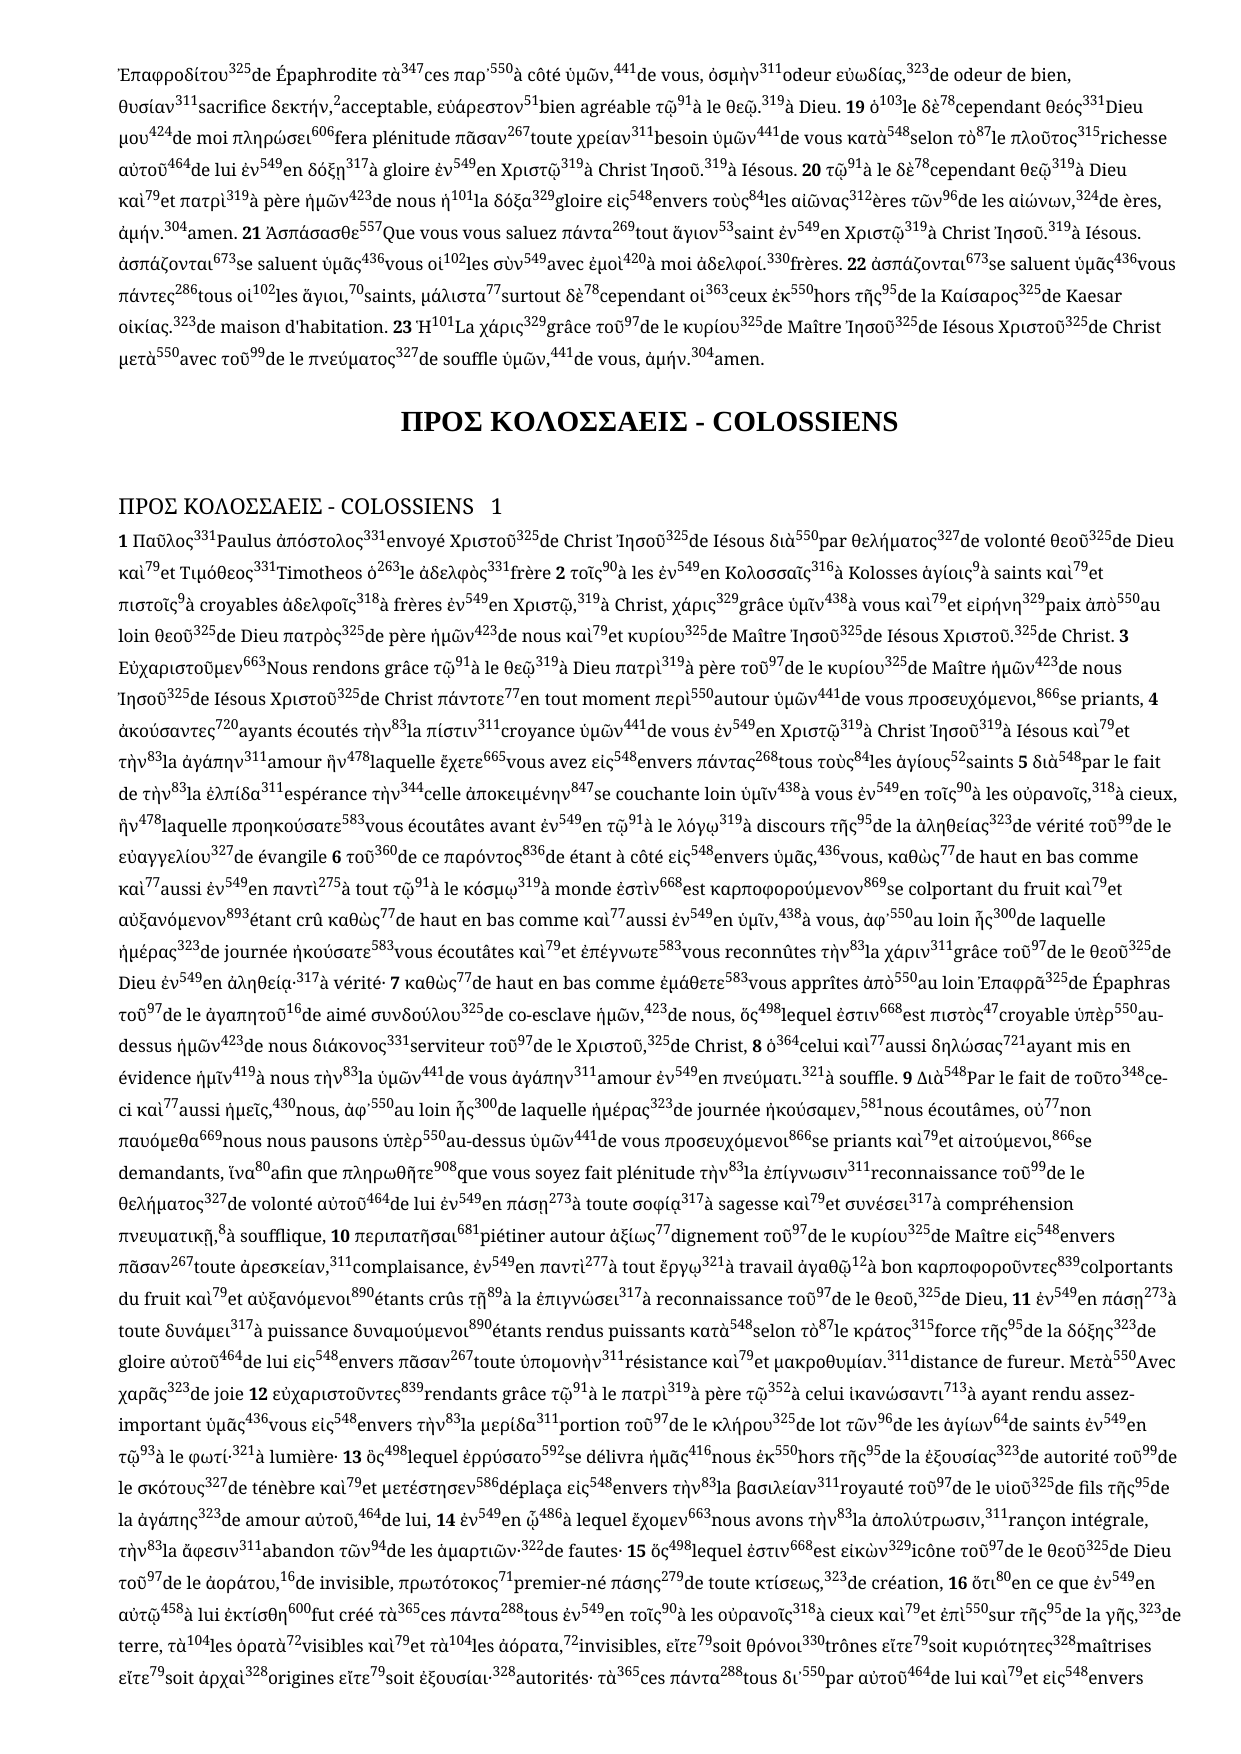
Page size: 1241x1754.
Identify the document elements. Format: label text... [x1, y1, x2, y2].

subtitle ΠΡΟΣ ΚΟΛΟΣΣΑΕΙΣ - COLOSSIENS [118, 404, 1181, 437]
text 1 Ὥστε,80De sorte que, ἀδελφοί336frères μου424de moi ἀγαπητοὶ26aimés καὶ79et ἐπιπόθητοι,26très désirés, χαρὰ335joie καὶ79et στέφανός337couronne μου,424de moi, οὕτως77ainsi στήκετε569tenez debout ἐν549en κυρίῳ,319à Maître, ἀγαπητοί.75aimés. 2 Εὐοδίαν311Euodia παρακαλῶ664j'appelle à côté καὶ79et Συντύχην311Syntyche παρακαλῶ664j'appelle à côté τὸ87le αὐτὸ348même φρονεῖν689penser ἐν549en κυρίῳ.319à Maître. 3 ναὶ304oui ἐρωτῶ664j'interroge καὶ77aussi σέ,437toi, γνήσιε27légitime σύζυγε,76compagnon joug-balance, συλλαμβάνου574te prends ensemble αὐταῖς,455à elles, αἵτινες495lesquelles des quelconques ἐν549en τῷ93à le εὐαγγελίῳ321à évangile συνήθλησάν585luttèrent en athlète avec μοι420à moi μετὰ550avec καὶ79et Κλήμεντος325de Klementοs καὶ79et τῶν96de les λοιπῶν383de restants συνεργῶν64de co-travailleurs μου,424de moi, ὧν491de lesquels τὰ104les ὀνόματα332noms ἐν549en βίβλῳ317à bible ζωῆς.323de vie. 4 Χαίρετε569Soyez de joie ἐν549en κυρίῳ319à Maître πάντοτε·77en tout moment· πάλιν77de nouveau ἐρῶ,602je dirai, χαίρετε.569soyez de joie. 5 τὸ105le ἐπιεικὲς73modéré ὑμῶν441de vous γνωσθήτω565soit connu πᾶσιν274à tous ἀνθρώποις.318à êtres humains. ὁ103le κύριος331Maître ἐγγύς.77proche. 6 μηδὲν375ne pas un μεριμνᾶτε,569inquiétez, ἀλλ᾽79mais ἐν549en παντὶ380à tout τῇ89à la προσευχῇ317à prière καὶ79et τῇ89à la δεήσει317à supplication μετὰ550avec εὐχαριστίας323de action de grâce τὰ86les αἰτήματα314demandes ὑμῶν441de vous γνωριζέσθω580soit fait connaître πρὸς548vers τὸν85le θεόν.313Dieu. 7 καὶ79et ἡ101la εἰρήνη329paix τοῦ97de le θεοῦ325de Dieu ἡ362celle ὑπερέχουσα838tenante au-dessus πάντα269tout νοῦν313intellect φρουρήσει606regardera au-devant τὰς82les καρδίας310coeurs ὑμῶν441de vous καὶ79et τὰ86les νοήματα314cogitations ὑμῶν441de vous ἐν549en Χριστῷ319à Christ Ἰησοῦ.319à Iésous. 8 Τὸ87Le λοιπόν,375restant, ἀδελφοί,336frères, ὅσα499autant lesquels ἐστὶν668est ἀληθῆ,48vrais, ὅσα499autant lesquels σεμνά,48vénérables, ὅσα499autant lesquels δίκαια,48justes, ὅσα499autant lesquels ἁγνά,48consacrés, ὅσα499autant lesquels προσφιλῆ,48affectionnés auprès, ὅσα499autant lesquels εὔφημα,48euphémiques, εἴ80si τις285une quelconque ἀρετὴ329vertue καὶ79et εἴ80si τις287un quelconque ἔπαινος,331surlouange, ταῦτα347ces-ci λογίζεσθε·573que vous vous calculez· 9 ἃ481lesquels καὶ79et ἐμάθετε583vous apprîtes καὶ79et παρελάβετε583vous prîtes à côté καὶ79et ἠκούσατε583vous écoutâtes καὶ79et εἴδετε583vous vîtes ἐν549en ἐμοί,420à moi, ταῦτα347ces-ci πράσσετε·569pratiquez· καὶ79et ὁ103le θεὸς331Dieu τῆς95de la εἰρήνης323de paix ἔσται612se sera μεθ᾽550avec ὑμῶν.441de vous. 10 Ἐχάρην596Je fus été de joie δὲ78cependant ἐν549en κυρίῳ319à Maître μεγάλως77grandement ὅτι80en ce que ἤδη77déjà ποτὲ77à un moment ἀνεθάλετε583vous poussâtes de bas en haut τὸ348ce ὑπὲρ550au-dessus ἐμοῦ424de moi φρονεῖν,689penser, ἐφ᾽549sur ᾧ488à lequel καὶ77aussi ἐφρονεῖτε,622vous pensiez, ἠκαιρεῖσθε628vous vous manquiez d'occasion δέ.78cependant. 11 οὐχ77non ὅτι80en ce que καθ᾽548selon ὑστέρησιν311insuffisance λέγω,664je dis, ἐγὼ431moi γὰρ79car ἔμαθον582j'appris ἐν549en οἷς487à lesquels εἰμι664je suis αὐτάρκης47autosuffisant εἶναι.689être. 12 οἶδα638j'ai su καὶ79et ταπεινοῦσθαι,692être baissé, οἶδα638j'ai su καὶ79et περισσεύειν·689surabonder· ἐν549en παντὶ380à tout καὶ79et ἐν549en πᾶσιν379à tous μεμύημαι,650j'ai été initié, καὶ79et χορτάζεσθαι692être fourragé καὶ79et πεινᾶν689avoir faim καὶ79et περισσεύειν689surabonder καὶ79et ὑστερεῖσθαι·692être manqué· 13 πάντα374tous ἰσχύω664j'ai la ténacité ἐν549en τῷ352à celui ἐνδυναμοῦντί828à fortifiant dans με.417moi. 14 Πλὴν79Toutefois καλῶς77bellement ἐποιήσατε583vous fîtes συγκοινωνήσαντές720ayants communiés avec μου424de moi τῇ89à la θλίψει.317à oppression. 15 οἴδατε639vous avez su δὲ78cependant καὶ77aussi ὑμεῖς,447vous, Φιλιππήσιοι,336Philippiens, ὅτι80en ce que ἐν549en ἀρχῇ317à origine τοῦ99de le εὐαγγελίου,327de évangile, ὅτε77lorsque ἐξῆλθον582je sortis ἀπὸ550au loin Μακεδονίας,323de Macédoine, οὐδεμία285aucune μοι420à moi ἐκκλησία329église ἐκοινώνησεν586communia εἰς548envers λόγον313discours δόσεως323de donation καὶ79et λήμψεως323de réception εἰ551si μὴ77ne pas ὑμεῖς447vous μόνοι,131seuls, 16 ὅτι80en ce que καὶ77aussi ἐν549en Θεσσαλονίκῃ317à Thessalonique καὶ79et ἅπαξ77une fois καὶ79et δὶς77doublement εἰς548envers τὴν83la χρείαν311besoin μοι420à moi ἐπέμψατε.583vous mandâtes. 17 οὐχ77non ὅτι80en ce que ἐπιζητῶ664je surcherche τὸ87le δόμα,315dons, ἀλλ᾽79mais ἐπιζητῶ664je surcherche τὸν85le καρπὸν313fruit τὸν346celui πλεονάζοντα822faisant plus nombreux εἰς548envers λόγον313discours ὑμῶν.441de vous. 18 ἀπέχω664je tiens au loin δὲ78cependant πάντα374tous καὶ79et περισσεύω·664je surabonde· πεπλήρωμαι650j'ai été fait plénitude δεξάμενος740se ayant accepté παρὰ550à côté Ἐπαφροδίτου325de Épaphrodite τὰ347ces παρ᾽550à côté ὑμῶν,441de vous, ὀσμὴν311odeur εὐωδίας,323de odeur de bien, θυσίαν311sacrifice δεκτήν,2acceptable, εὐάρεστον51bien agréable τῷ91à le θεῷ.319à Dieu. 19 ὁ103le δὲ78cependant θεός331Dieu μου424de moi πληρώσει606fera plénitude πᾶσαν267toute χρείαν311besoin ὑμῶν441de vous κατὰ548selon τὸ87le πλοῦτος315richesse αὐτοῦ464de lui ἐν549en δόξῃ317à gloire ἐν549en Χριστῷ319à Christ Ἰησοῦ.319à Iésous. 20 τῷ91à le δὲ78cependant θεῷ319à Dieu καὶ79et πατρὶ319à père ἡμῶν423de nous ἡ101la δόξα329gloire εἰς548envers τοὺς84les αἰῶνας312ères τῶν96de les αἰώνων,324de ères, ἀμήν.304amen. 21 Ἀσπάσασθε557Que vous vous saluez πάντα269tout ἅγιον53saint ἐν549en Χριστῷ319à Christ Ἰησοῦ.319à Iésous. ἀσπάζονται673se saluent ὑμᾶς436vous οἱ102les σὺν549avec ἐμοὶ420à moi ἀδελφοί.330frères. 22 ἀσπάζονται673se saluent ὑμᾶς436vous πάντες286tous οἱ102les ἅγιοι,70saints, μάλιστα77surtout δὲ78cependant οἱ363ceux ἐκ550hors τῆς95de la Καίσαρος325de Kaesar οἰκίας.323de maison d'habitation. 23 Ἡ101La χάρις329grâce τοῦ97de le κυρίου325de Maître Ἰησοῦ325de Iésous Χριστοῦ325de Christ μετὰ550avec τοῦ99de le πνεύματος327de souffle ὑμῶν,441de vous, ἀμήν.304amen. [118, 59, 1181, 371]
text ΠΡΟΣ ΚΟΛΟΣΣΑΕΙΣ - COLOSSIENS 1 [118, 491, 1181, 521]
text 1 Παῦλος331Paulus ἀπόστολος331envoyé Χριστοῦ325de Christ Ἰησοῦ325de Iésous διὰ550par θελήματος327de volonté θεοῦ325de Dieu καὶ79et Τιμόθεος331Timotheos ὁ263le ἀδελφὸς331frère 2 τοῖς90à les ἐν549en Κολοσσαῖς316à Kolosses ἁγίοις9à saints καὶ79et πιστοῖς9à croyables ἀδελφοῖς318à frères ἐν549en Χριστῷ,319à Christ, χάρις329grâce ὑμῖν438à vous καὶ79et εἰρήνη329paix ἀπὸ550au loin θεοῦ325de Dieu πατρὸς325de père ἡμῶν423de nous καὶ79et κυρίου325de Maître Ἰησοῦ325de Iésous Χριστοῦ.325de Christ. 3 Εὐχαριστοῦμεν663Nous rendons grâce τῷ91à le θεῷ319à Dieu πατρὶ319à père τοῦ97de le κυρίου325de Maître ἡμῶν423de nous Ἰησοῦ325de Iésous Χριστοῦ325de Christ πάντοτε77en tout moment περὶ550autour ὑμῶν441de vous προσευχόμενοι,866se priants, 4 ἀκούσαντες720ayants écoutés τὴν83la πίστιν311croyance ὑμῶν441de vous ἐν549en Χριστῷ319à Christ Ἰησοῦ319à Iésous καὶ79et τὴν83la ἀγάπην311amour ἣν478laquelle ἔχετε665vous avez εἰς548envers πάντας268tous τοὺς84les ἁγίους52saints 5 διὰ548par le fait de τὴν83la ἐλπίδα311espérance τὴν344celle ἀποκειμένην847se couchante loin ὑμῖν438à vous ἐν549en τοῖς90à les οὐρανοῖς,318à cieux, ἣν478laquelle προηκούσατε583vous écoutâtes avant ἐν549en τῷ91à le λόγῳ319à discours τῆς95de la ἀληθείας323de vérité τοῦ99de le εὐαγγελίου327de évangile 6 τοῦ360de ce παρόντος836de étant à côté εἰς548envers ὑμᾶς,436vous, καθὼς77de haut en bas comme καὶ77aussi ἐν549en παντὶ275à tout τῷ91à le κόσμῳ319à monde ἐστὶν668est καρποφορούμενον869se colportant du fruit καὶ79et αὐξανόμενον893étant crû καθὼς77de haut en bas comme καὶ77aussi ἐν549en ὑμῖν,438à vous, ἀφ᾽550au loin ἧς300de laquelle ἡμέρας323de journée ἠκούσατε583vous écoutâtes καὶ79et ἐπέγνωτε583vous reconnûtes τὴν83la χάριν311grâce τοῦ97de le θεοῦ325de Dieu ἐν549en ἀληθείᾳ·317à vérité· 7 καθὼς77de haut en bas comme ἐμάθετε583vous apprîtes ἀπὸ550au loin Ἐπαφρᾶ325de Épaphras τοῦ97de le ἀγαπητοῦ16de aimé συνδούλου325de co-esclave ἡμῶν,423de nous, ὅς498lequel ἐστιν668est πιστὸς47croyable ὑπὲρ550au-dessus ἡμῶν423de nous διάκονος331serviteur τοῦ97de le Χριστοῦ,325de Christ, 8 ὁ364celui καὶ77aussi δηλώσας721ayant mis en évidence ἡμῖν419à nous τὴν83la ὑμῶν441de vous ἀγάπην311amour ἐν549en πνεύματι.321à souffle. 9 Διὰ548Par le fait de τοῦτο348ce-ci καὶ77aussi ἡμεῖς,430nous, ἀφ᾽550au loin ἧς300de laquelle ἡμέρας323de journée ἠκούσαμεν,581nous écoutâmes, οὐ77non παυόμεθα669nous nous pausons ὑπὲρ550au-dessus ὑμῶν441de vous προσευχόμενοι866se priants καὶ79et αἰτούμενοι,866se demandants, ἵνα80afin que πληρωθῆτε908que vous soyez fait plénitude τὴν83la ἐπίγνωσιν311reconnaissance τοῦ99de le θελήματος327de volonté αὐτοῦ464de lui ἐν549en πάσῃ273à toute σοφίᾳ317à sagesse καὶ79et συνέσει317à compréhension πνευματικῇ,8à soufflique, 10 περιπατῆσαι681piétiner autour ἀξίως77dignement τοῦ97de le κυρίου325de Maître εἰς548envers πᾶσαν267toute ἀρεσκείαν,311complaisance, ἐν549en παντὶ277à tout ἔργῳ321à travail ἀγαθῷ12à bon καρποφοροῦντες839colportants du fruit καὶ79et αὐξανόμενοι890étants crûs τῇ89à la ἐπιγνώσει317à reconnaissance τοῦ97de le θεοῦ,325de Dieu, 11 ἐν549en πάσῃ273à toute δυνάμει317à puissance δυναμούμενοι890étants rendus puissants κατὰ548selon τὸ87le κράτος315force τῆς95de la δόξης323de gloire αὐτοῦ464de lui εἰς548envers πᾶσαν267toute ὑπομονὴν311résistance καὶ79et μακροθυμίαν.311distance de fureur. Μετὰ550Avec χαρᾶς323de joie 12 εὐχαριστοῦντες839rendants grâce τῷ91à le πατρὶ319à père τῷ352à celui ἱκανώσαντι713à ayant rendu assez-important ὑμᾶς436vous εἰς548envers τὴν83la μερίδα311portion τοῦ97de le κλήρου325de lot τῶν96de les ἁγίων64de saints ἐν549en τῷ93à le φωτί·321à lumière· 13 ὃς498lequel ἐρρύσατο592se délivra ἡμᾶς416nous ἐκ550hors τῆς95de la ἐξουσίας323de autorité τοῦ99de le σκότους327de ténèbre καὶ79et μετέστησεν586déplaça εἰς548envers τὴν83la βασιλείαν311royauté τοῦ97de le υἱοῦ325de fils τῆς95de la ἀγάπης323de amour αὐτοῦ,464de lui, 14 ἐν549en ᾧ486à lequel ἔχομεν663nous avons τὴν83la ἀπολύτρωσιν,311rançon intégrale, τὴν83la ἄφεσιν311abandon τῶν94de les ἁμαρτιῶν·322de fautes· 15 ὅς498lequel ἐστιν668est εἰκὼν329icône τοῦ97de le θεοῦ325de Dieu τοῦ97de le ἀοράτου,16de invisible, πρωτότοκος71premier-né πάσης279de toute κτίσεως,323de création, 16 ὅτι80en ce que ἐν549en αὐτῷ458à lui ἐκτίσθη600fut créé τὰ365ces πάντα288tous ἐν549en τοῖς90à les οὐρανοῖς318à cieux καὶ79et ἐπὶ550sur τῆς95de la γῆς,323de terre, τὰ104les ὁρατὰ72visibles καὶ79et τὰ104les ἀόρατα,72invisibles, εἴτε79soit θρόνοι330trônes εἴτε79soit κυριότητες328maîtrises εἴτε79soit ἀρχαὶ328origines εἴτε79soit ἐξουσίαι·328autorités· τὰ365ces πάντα288tous δι᾽550par αὐτοῦ464de lui καὶ79et εἰς548envers αὐτὸν452lui ἔκτισται·654a été créé· 17 καὶ79et αὐτός469lui ἐστιν668est πρὸ550d'avant πάντων385de tous καὶ79et τὰ365ces πάντα288tous ἐν549en αὐτῷ458à lui συνέστηκεν,642a dressé avec, 18 καὶ79et αὐτός469lui ἐστιν668est ἡ101la κεφαλὴ329tête τοῦ99de le σώματος327de corps τῆς95de la ἐκκλησίας·323de église· ὅς498lequel ἐστιν668est ἡ101la ἀρχή,329origine, πρωτότοκος71premier-né ἐκ550hors τῶν96de les νεκρῶν,64de morts, ἵνα80afin que γένηται905que se devienne ἐν549en πᾶσιν379à tous αὐτὸς469lui πρωτεύων,840précédant, 19 ὅτι80en ce que ἐν549en αὐτῷ458à lui εὐδόκησεν586estima en bien πᾶν271tout τὸ87le πλήρωμα315plénitude κατοικῆσαι681établir maison d'habitation 20 καὶ79et δι᾽550par αὐτοῦ464de lui ἀποκαταλλάξαι681réconcilier complètement τὰ347ces πάντα270tous εἰς548envers αὐτόν,528lui-même, εἰρηνοποιήσας721ayant fait paix διὰ550par τοῦ99de le αἵματος327de sang τοῦ97de le σταυροῦ325de croix αὐτοῦ,464de lui, [δι᾽550[par αὐτοῦ]464de lui] εἴτε79soit τὰ347ces ἐπὶ550sur τῆς95de la γῆς323de terre εἴτε79soit τὰ347ces ἐν549en τοῖς90à les οὐρανοῖς.318à cieux. 21 Καὶ79Et ὑμᾶς436vous ποτε77à un moment ὄντας821étants ἀπηλλοτριωμένους795ayants étés aliénés καὶ79et ἐχθροὺς31ennemis τῇ89à la διανοίᾳ317à capacité d’intelligence ἐν549en τοῖς252à les ἔργοις320à travaux τοῖς92à les πονηροῖς,11à méchants, 22 νυνὶ77maintenant δὲ78cependant ἀποκατηλλάγητε597vous fûtes réconcilié complètement ἐν549en τῷ93à le σώματι321à corps τῆς95de la σαρκὸς323de chair αὐτοῦ464de lui διὰ550par τοῦ257de le θανάτου325de trépas παραστῆσαι681dresser à côté ὑμᾶς436vous ἁγίους52saints καὶ79et ἀμώμους52sans reproches καὶ79et ἀνεγκλήτους52sans accusations κατενώπιον552en face à face au devant αὐτοῦ,464de lui, 23 εἴ80si γε340du moins ἐπιμένετε665vous restez sur τῇ89à la πίστει317à croyance τεθεμελιωμένοι812ayants étés fondés καὶ79et ἑδραῖοι70assis καὶ79et μὴ77ne pas μετακινούμενοι890étants transférés ἀπὸ550au loin τῆς95de la ἐλπίδος323de espérance τοῦ99de le εὐαγγελίου327de évangile οὗ494de lequel ἠκούσατε,583vous écoutâtes, τοῦ360de ce κηρυχθέντος756de ayant été annoncé ἐν549en πάσῃ273à toute κτίσει317à création τῇ350à celle ὑπὸ548sous τὸν85le οὐρανόν,313ciel, οὗ494de lequel ἐγενόμην588je me devins ἐγὼ431moi Παῦλος331Paulus διάκονος.331serviteur. 24 Νῦν77Maintenant χαίρω664je suis de joie ἐν549en τοῖς92à les παθήμασιν320à passions de souffrances ὑπὲρ550au-dessus ὑμῶν441de vous καὶ79et ἀνταναπληρῶ664j'élève à plénitude en échange τὰ86les ὑστερήματα314manques τῶν94de les θλίψεων322de oppressions τοῦ97de le Χριστοῦ325de Christ ἐν549en τῇ89à la σαρκί317à chair μου424de moi ὑπὲρ550au-dessus τοῦ99de le σώματος327de corps αὐτοῦ,464de lui, ὅ500lequel ἐστιν668est ἡ101la ἐκκλησία,329église, 25 ἧς490de laquelle ἐγενόμην588je me devins ἐγὼ431moi διάκονος331serviteur κατὰ548selon τὴν83la οἰκονομίαν311législation de maison τοῦ97de le θεοῦ325de Dieu τὴν344celle δοθεῖσάν742ayante étée donnée μοι420à moi εἰς548envers ὑμᾶς436vous πληρῶσαι681faire plénitude τὸν85le λόγον313discours τοῦ97de le θεοῦ,325de Dieu, 26 τὸ87le μυστήριον315mystère τὸ348ce ἀποκεκρυμμένον798ayant été caché loin ἀπὸ550au loin τῶν96de les αἰώνων324de ères καὶ79et ἀπὸ550au loin τῶν94de les γενεῶν322de générations –935– νῦν77maintenant δὲ78cependant ἐφανερώθη600fut rendu visible τοῖς90à les ἁγίοις58à saints αὐτοῦ,464de lui, 27 οἷς485à lesquels ἠθέλησεν586voulut ὁ103le θεὸς331Dieu γνωρίσαι681faire connaître τί412quel τὸ105le πλοῦτος333richesse τῆς95de la δόξης323de gloire τοῦ99de le μυστηρίου327de mystère τούτου152de ce-ci ἐν549en τοῖς92à les ἔθνεσιν,320à ethnies, ὅ500lequel ἐστιν668est Χριστὸς331Christ ἐν549en ὑμῖν,438à vous, ἡ101la ἐλπὶς329espérance τῆς95de la δόξης·323de gloire· 28 ὃν480lequel ἡμεῖς430nous καταγγέλλομεν663nous annonçons de haut en bas νουθετοῦντες839admonestants πάντα269tout ἄνθρωπον313être humain καὶ79et διδάσκοντες839enseignants πάντα269tout ἄνθρωπον313être humain ἐν549en πάσῃ273à toute σοφίᾳ,317à sagesse, ἵνα80afin que παραστήσωμεν894que nous dressions à côté πάντα269tout ἄνθρωπον313être humain τέλειον53parfait ἐν549en Χριστῷ·319à Christ· 29 εἰς548envers ὃ482lequel καὶ77aussi κοπιῶ664je peine ἀγωνιζόμενος867se combattant κατὰ548selon τὴν83la ἐνέργειαν311énergie αὐτοῦ464de lui τὴν344celle ἐνεργουμένην847se énergisante ἐν549en ἐμοὶ420à moi ἐν549en δυνάμει.317à puissance. [118, 526, 1181, 1689]
